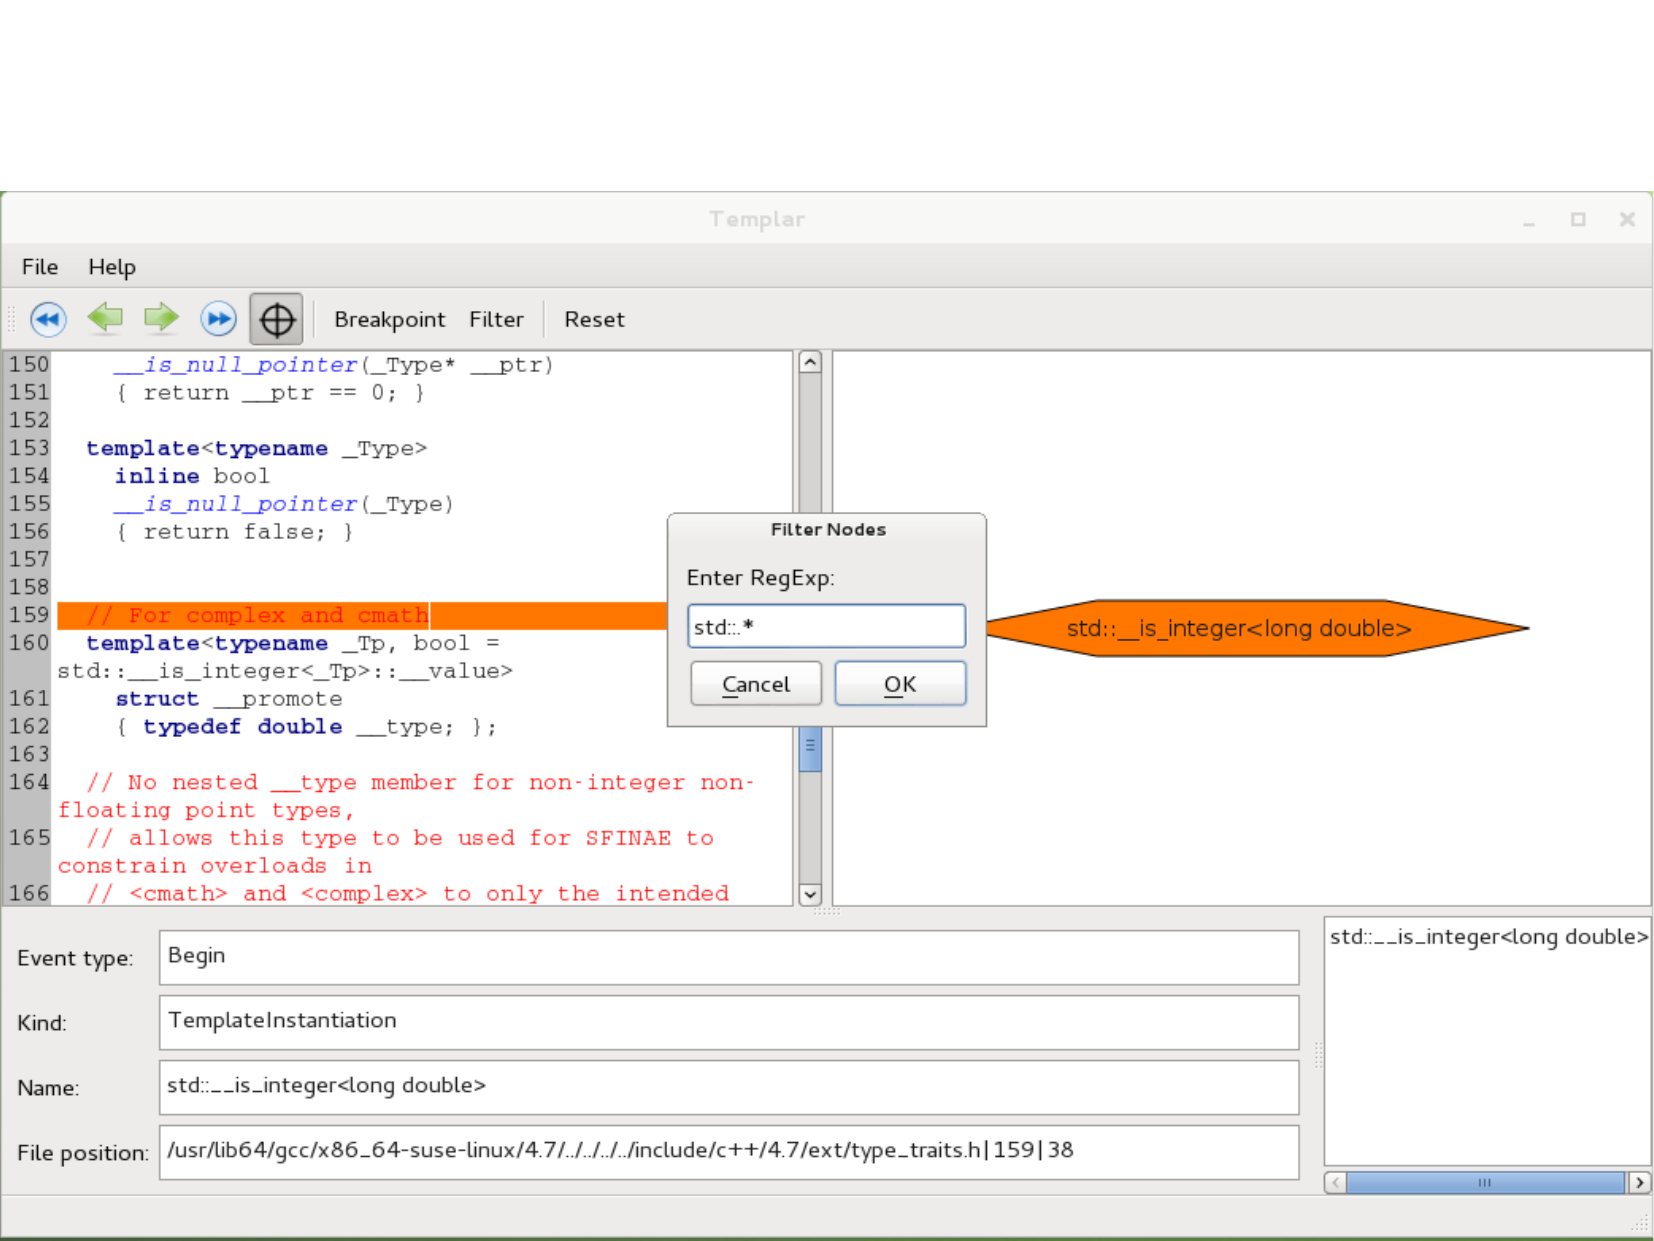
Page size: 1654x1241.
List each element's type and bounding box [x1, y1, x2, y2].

picture [0, 191, 1654, 1241]
